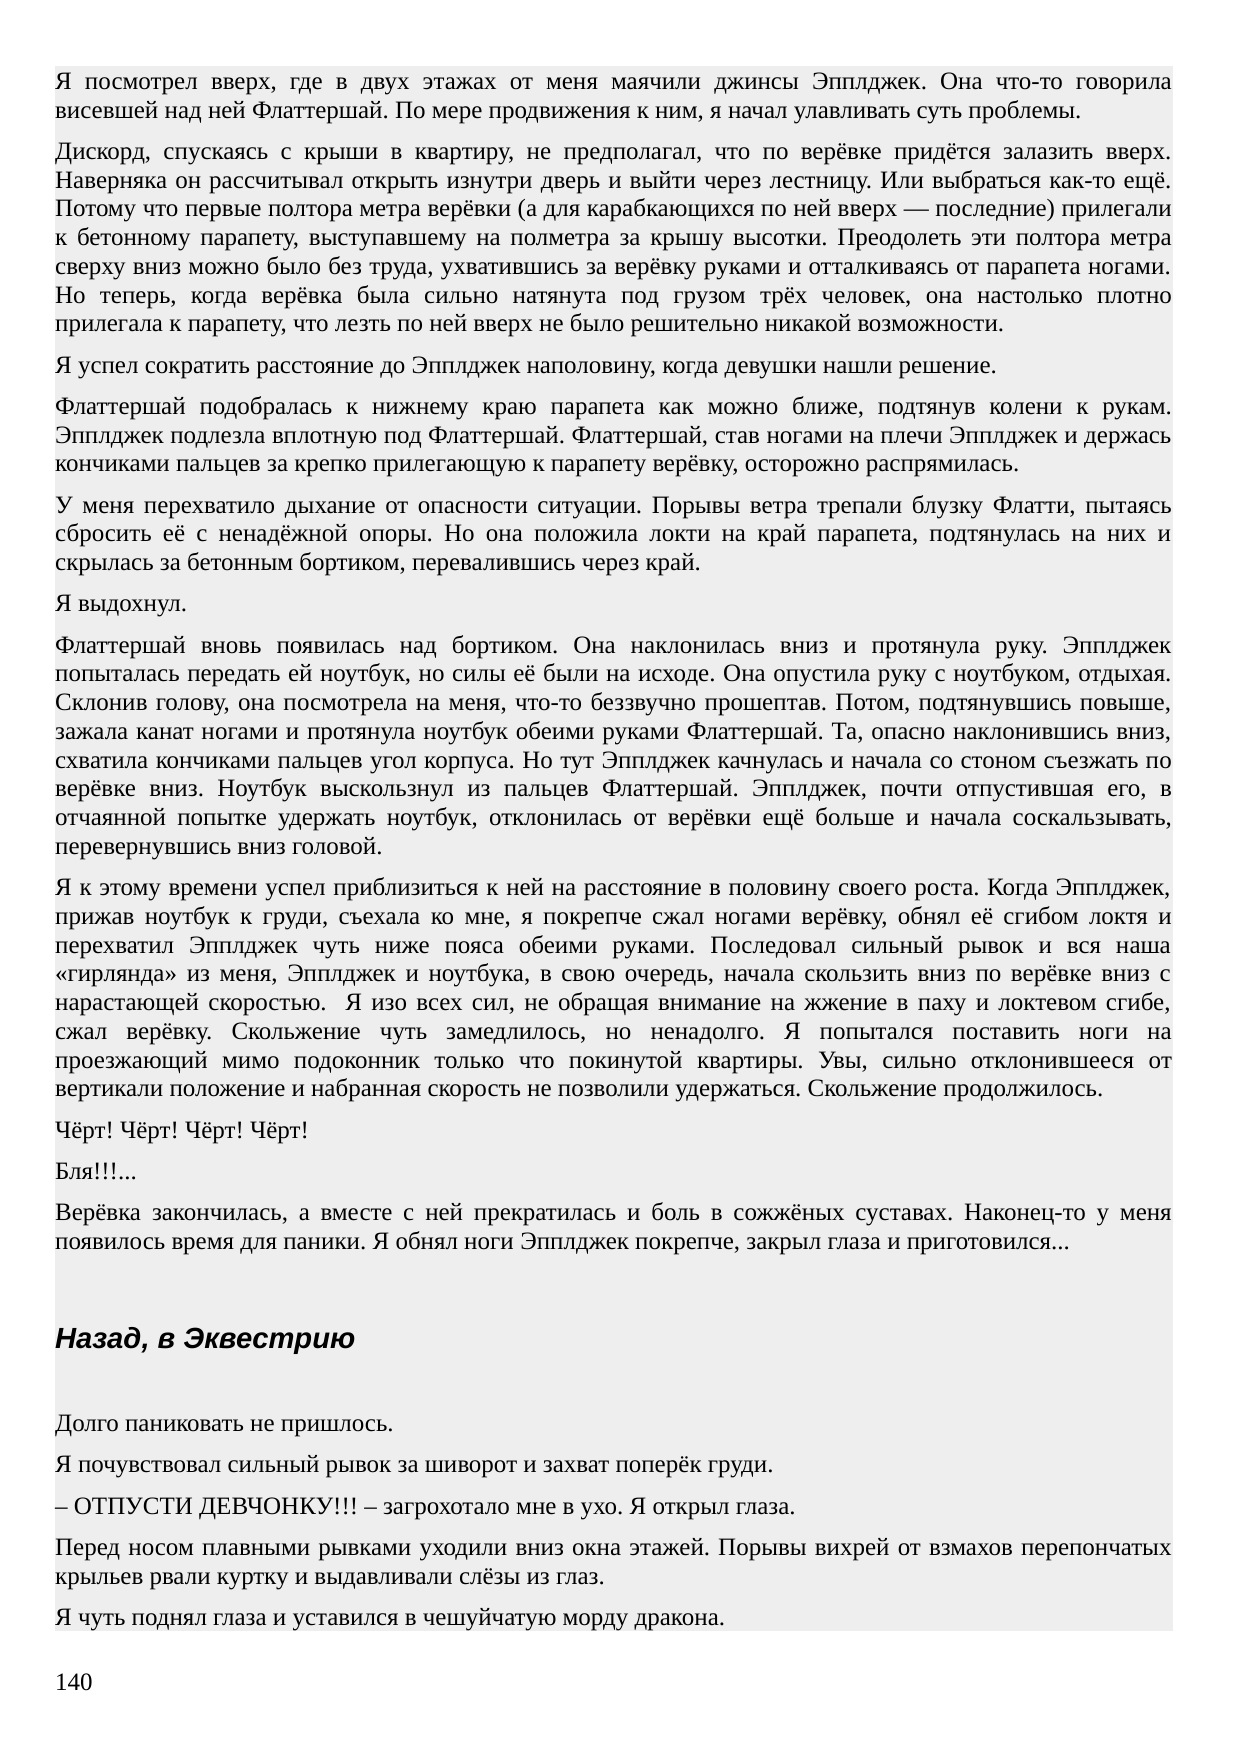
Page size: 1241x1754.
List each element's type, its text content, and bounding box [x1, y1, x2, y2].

text – ОТПУСТИ ДЕВЧОНКУ!!! – загрохотало мне в ухо. Я открыл глаза. [55, 1491, 1173, 1519]
text Бля!!!... [55, 1156, 1173, 1185]
text У меня перехватило дыхание от опасности ситуации. Порывы ветра трепали блузку Флатти, пытаясь сбросить её с ненадёжной опоры. Но она положила локти на край парапета, подтянулась на них и скрылась за бетонным бортиком, перевалившись через край. [55, 490, 1173, 576]
text Я выдохнул. [55, 588, 1173, 617]
text Я к этому времени успел приблизиться к ней на расстояние в половину своего роста. Когда Эпплджек, прижав ноутбук к груди, съехала ко мне, я покрепче сжал ногами верёвку, обнял её сгибом локтя и перехватил Эпплджек чуть ниже пояса обеими руками. Последовал сильный рывок и вся наша «гирлянда» из меня, Эпплджек и ноутбука, в свою очередь, начала скользить вниз по верёвке вниз с нарастающей скоростью. Я изо всех сил, не обращая внимание на жжение в паху и локтевом сгибе, сжал верёвку. Скольжение чуть замедлилось, но ненадолго. Я попытался поставить ноги на проезжающий мимо подоконник только что покинутой квартиры. Увы, сильно отклонившееся от вертикали положение и набранная скорость не позволили удержаться. Скольжение продолжилось. [55, 872, 1173, 1102]
text Я посмотрел вверх, где в двух этажах от меня маячили джинсы Эпплджек. Она что-то говорила висевшей над ней Флаттершай. По мере продвижения к ним, я начал улавливать суть проблемы. [55, 66, 1173, 123]
text Я чуть поднял глаза и уставился в чешуйчатую морду дракона. [55, 1602, 1173, 1631]
text Я успел сократить расстояние до Эпплджек наполовину, когда девушки нашли решение. [55, 350, 1173, 378]
subtitle Назад, в Эквестрию [55, 1321, 1173, 1354]
text Флаттершай вновь появилась над бортиком. Она наклонилась вниз и протянула руку. Эпплджек попыталась передать ей ноутбук, но силы её были на исходе. Она опустила руку с ноутбуком, отдыхая. Склонив голову, она посмотрела на меня, что-то беззвучно прошептав. Потом, подтянувшись повыше, зажала канат ногами и протянула ноутбук обеими руками Флаттершай. Та, опасно наклонившись вниз, схватила кончиками пальцев угол корпуса. Но тут Эпплджек качнулась и начала со стоном съезжать по верёвке вниз. Ноутбук выскользнул из пальцев Флаттершай. Эпплджек, почти отпустившая его, в отчаянной попытке удержать ноутбук, отклонилась от верёвки ещё больше и начала соскальзывать, перевернувшись вниз головой. [55, 630, 1173, 860]
text Верёвка закончилась, а вместе с ней прекратилась и боль в сожжёных суставах. Наконец-то у меня появилось время для паники. Я обнял ноги Эпплджек покрепче, закрыл глаза и приготовился... [55, 1197, 1173, 1255]
text Флаттершай подобралась к нижнему краю парапета как можно ближе, подтянув колени к рукам. Эпплджек подлезла вплотную под Флаттершай. Флаттершай, став ногами на плечи Эпплджек и держась кончиками пальцев за крепко прилегающую к парапету верёвку, осторожно распрямилась. [55, 391, 1173, 477]
text Долго паниковать не пришлось. [55, 1408, 1173, 1437]
text Чёрт! Чёрт! Чёрт! Чёрт! [55, 1115, 1173, 1143]
text Я почувствовал сильный рывок за шиворот и захват поперёк груди. [55, 1449, 1173, 1478]
text Перед носом плавными рывками уходили вниз окна этажей. Порывы вихрей от взмахов перепончатых крыльев рвали куртку и выдавливали слёзы из глаз. [55, 1532, 1173, 1589]
text Дискорд, спускаясь с крыши в квартиру, не предполагал, что по верёвке придётся залазить вверх. Наверняка он рассчитывал открыть изнутри дверь и выйти через лестницу. Или выбраться как-то ещё. Потому что первые полтора метра верёвки (а для карабкающихся по ней вверх — последние) прилегали к бетонному парапету, выступавшему на полметра за крышу высотки. Преодолеть эти полтора метра сверху вниз можно было без труда, ухватившись за верёвку руками и отталкиваясь от парапета ногами. Но теперь, когда верёвка была сильно натянута под грузом трёх человек, она настолько плотно прилегала к парапету, что лезть по ней вверх не было решительно никакой возможности. [55, 136, 1173, 337]
